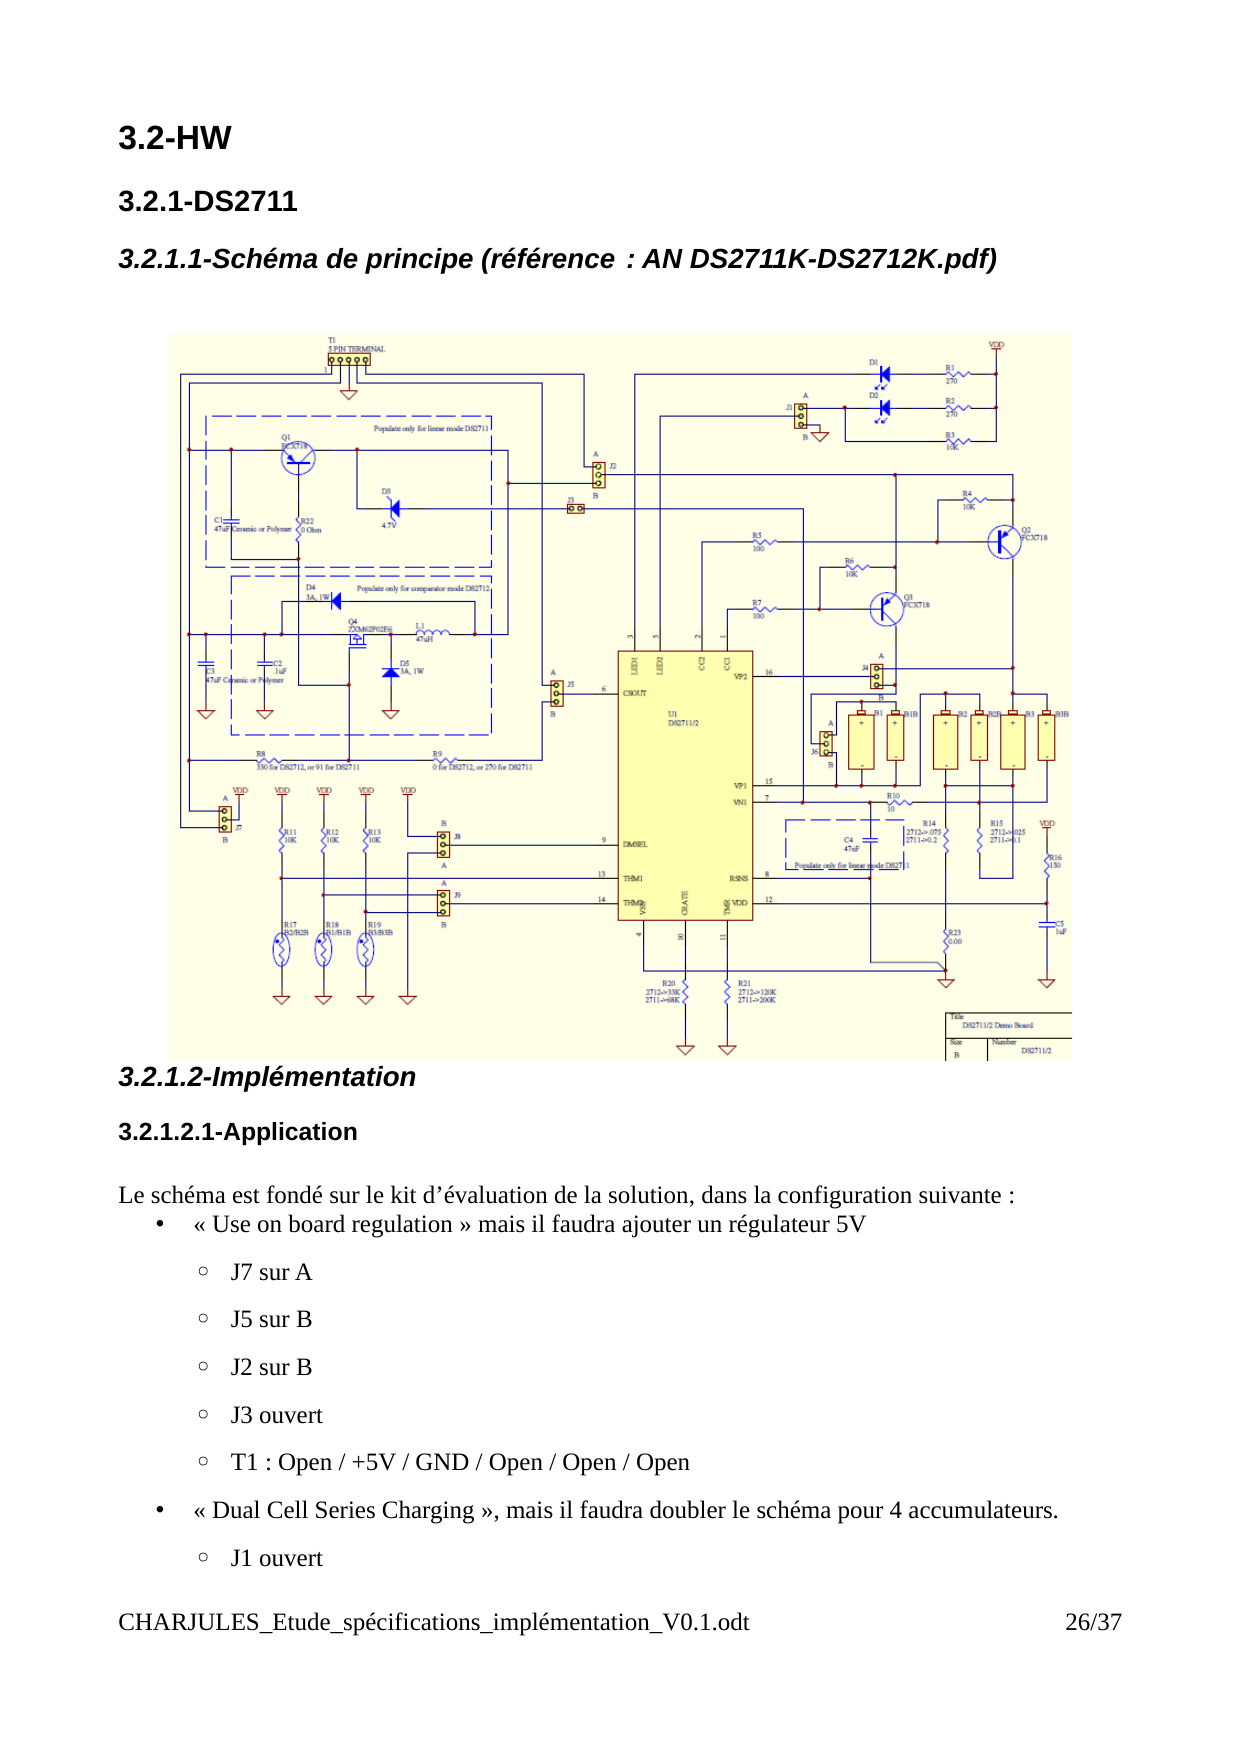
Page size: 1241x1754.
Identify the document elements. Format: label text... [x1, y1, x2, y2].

list J7 sur A [193, 1257, 1122, 1286]
text Le schéma est fondé sur le kit d’évaluation de la solution, dans la configuration suivante : [118, 1181, 1122, 1209]
subtitle 3.2-HW [118, 118, 1122, 157]
list T1 : Open / +5V / GND / Open / Open / Open [193, 1447, 1122, 1476]
list J3 ouvert [193, 1400, 1122, 1428]
picture [168, 334, 1073, 1061]
list J2 sur B [193, 1352, 1122, 1381]
list J5 sur B [193, 1304, 1122, 1333]
subtitle 3.2.1.2.1-Application [118, 1117, 1122, 1146]
list « Dual Cell Series Charging », mais il faudra doubler le schéma pour 4 accumulateurs. [156, 1495, 1122, 1524]
list « Use on board regulation » mais il faudra ajouter un régulateur 5V [156, 1209, 1122, 1238]
subtitle 3.2.1-DS2711 [118, 184, 1122, 218]
list J1 ouvert [193, 1543, 1122, 1571]
subtitle 3.2.1.2-Implémentation [118, 1061, 1122, 1092]
subtitle 3.2.1.1-Schéma de principe (référence : AN DS2711K-DS2712K.pdf) [118, 243, 1122, 274]
